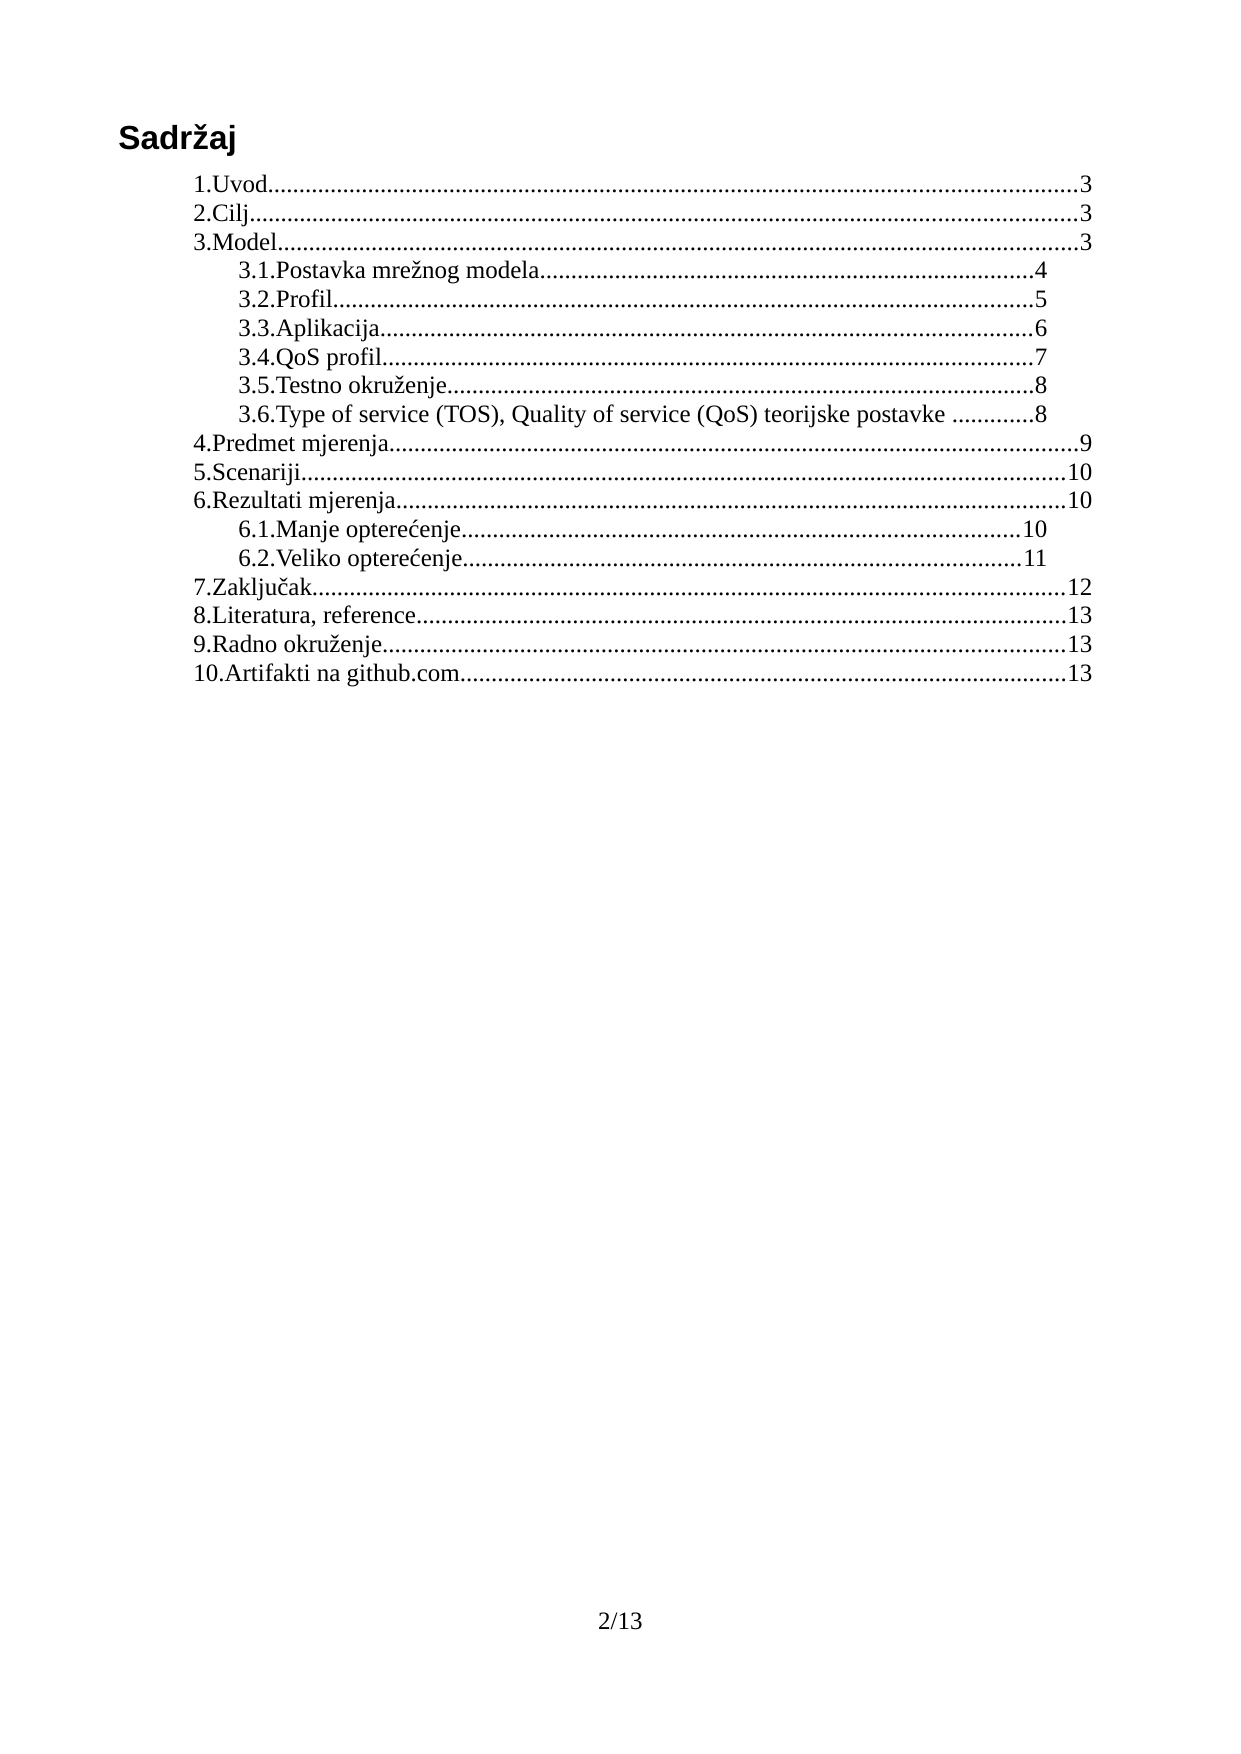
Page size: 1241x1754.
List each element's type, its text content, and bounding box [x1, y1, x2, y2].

text 3.5.Testno okruženje 8 [238, 370, 1047, 399]
text 3.Model 3 [193, 227, 1092, 255]
text 5.Scenariji 10 [193, 457, 1092, 485]
subtitle Sadržaj [118, 118, 1122, 157]
text 6.Rezultati mjerenja 10 [193, 485, 1092, 514]
text 3.3.Aplikacija 6 [238, 313, 1047, 342]
text 10.Artifakti na github.com 13 [193, 658, 1092, 687]
text 3.6.Type of service (TOS), Quality of service (QoS) teorijske postavke 8 [238, 399, 1047, 428]
text 6.1.Manje opterećenje 10 [238, 514, 1047, 543]
text 1.Uvod 3 [193, 169, 1092, 198]
text 6.2.Veliko opterećenje 11 [238, 543, 1047, 572]
text 3.4.QoS profil 7 [238, 342, 1047, 370]
text 8.Literatura, reference 13 [193, 600, 1092, 629]
text 7.Zaključak 12 [193, 572, 1092, 600]
text 3.2.Profil 5 [238, 284, 1047, 313]
text 4.Predmet mjerenja 9 [193, 428, 1092, 457]
text 9.Radno okruženje 13 [193, 629, 1092, 658]
text 2.Cilj 3 [193, 198, 1092, 227]
text 3.1.Postavka mrežnog modela 4 [238, 255, 1047, 284]
